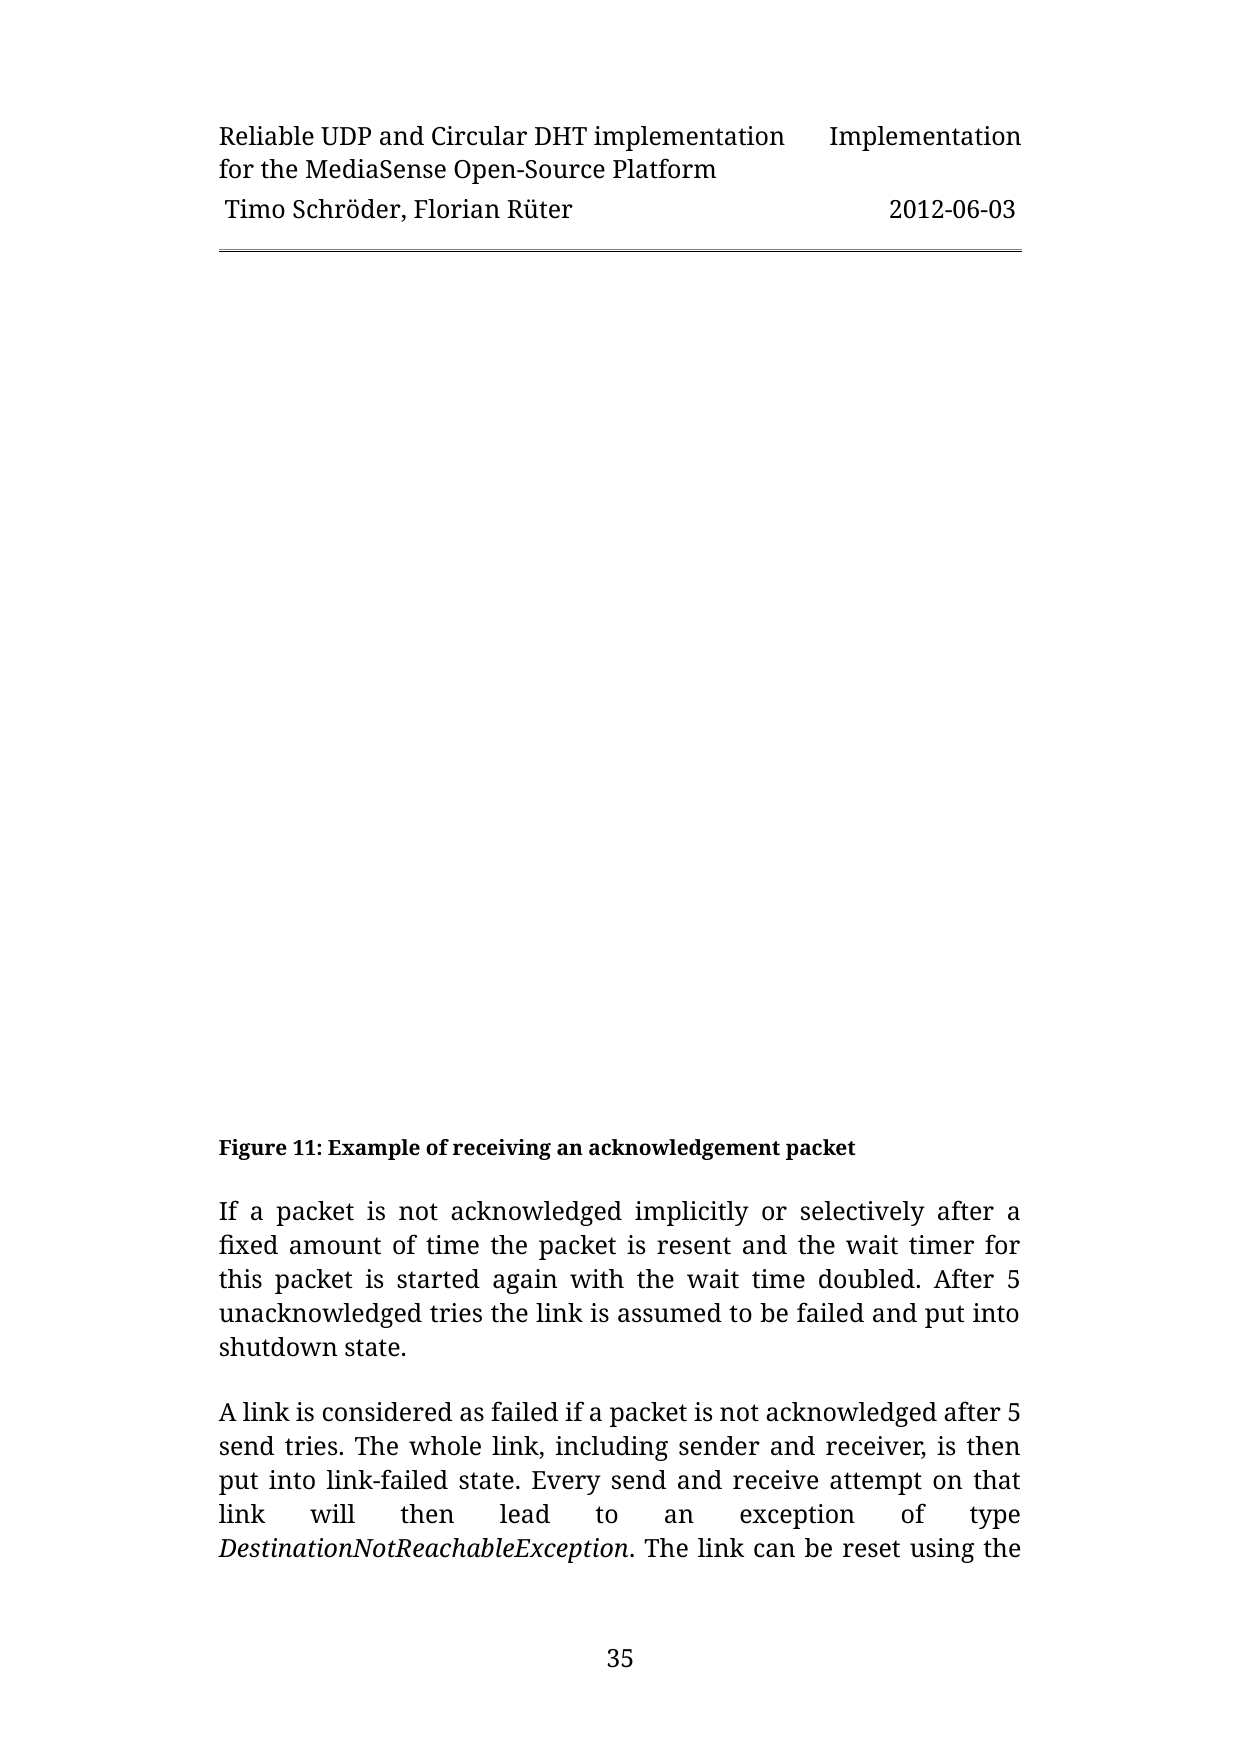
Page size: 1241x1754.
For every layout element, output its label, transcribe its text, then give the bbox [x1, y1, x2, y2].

text A link is considered as failed if a packet is not acknowledged after 5 send tries. The whole link, including sender and receiver, is then put into link-failed state. Every send and receive attempt on that link will then lead to an exception of type DestinationNotReachableException. The link can be reset using the [218, 1394, 1022, 1565]
text If a packet is not acknowledged implicitly or selectively after a fixed amount of time the packet is resent and the wait timer for this packet is started again with the wait time doubled. After 5 unacknowledged tries the link is assumed to be failed and put into shutdown state. [218, 1193, 1022, 1364]
text Figure 11: Example of receiving an acknowledgement packet [218, 293, 1019, 1162]
